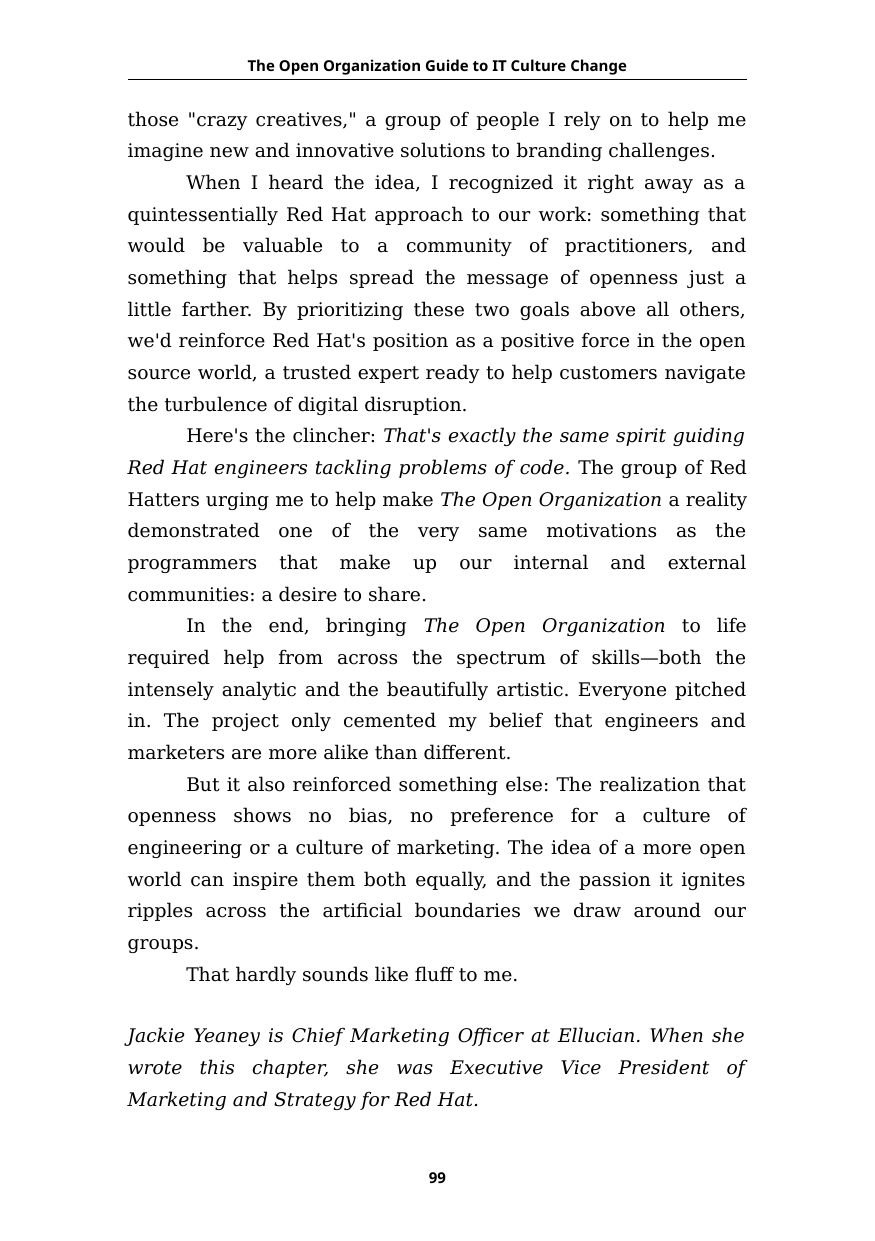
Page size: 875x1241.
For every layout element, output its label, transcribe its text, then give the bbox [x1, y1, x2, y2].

text Jackie Yeaney is Chief Marketing Officer at Ellucian. When she wrote this chapter, she was Executive Vice President of Marketing and Strategy for Red Hat. [127, 1025, 747, 1111]
text That hardly sounds like fluff to me. [127, 964, 747, 986]
text In the end, bringing The Open Organization to life required help from across the spectrum of skills—both the intensely analytic and the beautifully artistic. Everyone pitched in. The project only cemented my belief that engineers and marketers are more alike than different. [127, 615, 747, 764]
text When I heard the idea, I recognized it right away as a quintessentially Red Hat approach to our work: something that would be valuable to a community of practitioners, and something that helps spread the message of openness just a little farther. By prioritizing these two goals above all others, we'd reinforce Red Hat's position as a positive force in the open source world, a trusted expert ready to help customers navigate the turbulence of digital disruption. [127, 172, 747, 416]
text But it also reinforced something else: The realization that openness shows no bias, no preference for a culture of engineering or a culture of marketing. The idea of a more open world can inspire them both equally, and the passion it ignites ripples across the artificial boundaries we draw around our groups. [127, 774, 747, 954]
text those "crazy creatives," a group of people I rely on to help me imagine new and innovative solutions to branding challenges. [127, 109, 747, 162]
text Here's the clincher: That's exactly the same spirit guiding Red Hat engineers tackling problems of code. The group of Red Hatters urging me to help make The Open Organization a reality demonstrated one of the very same motivations as the programmers that make up our internal and external communities: a desire to share. [127, 425, 747, 606]
